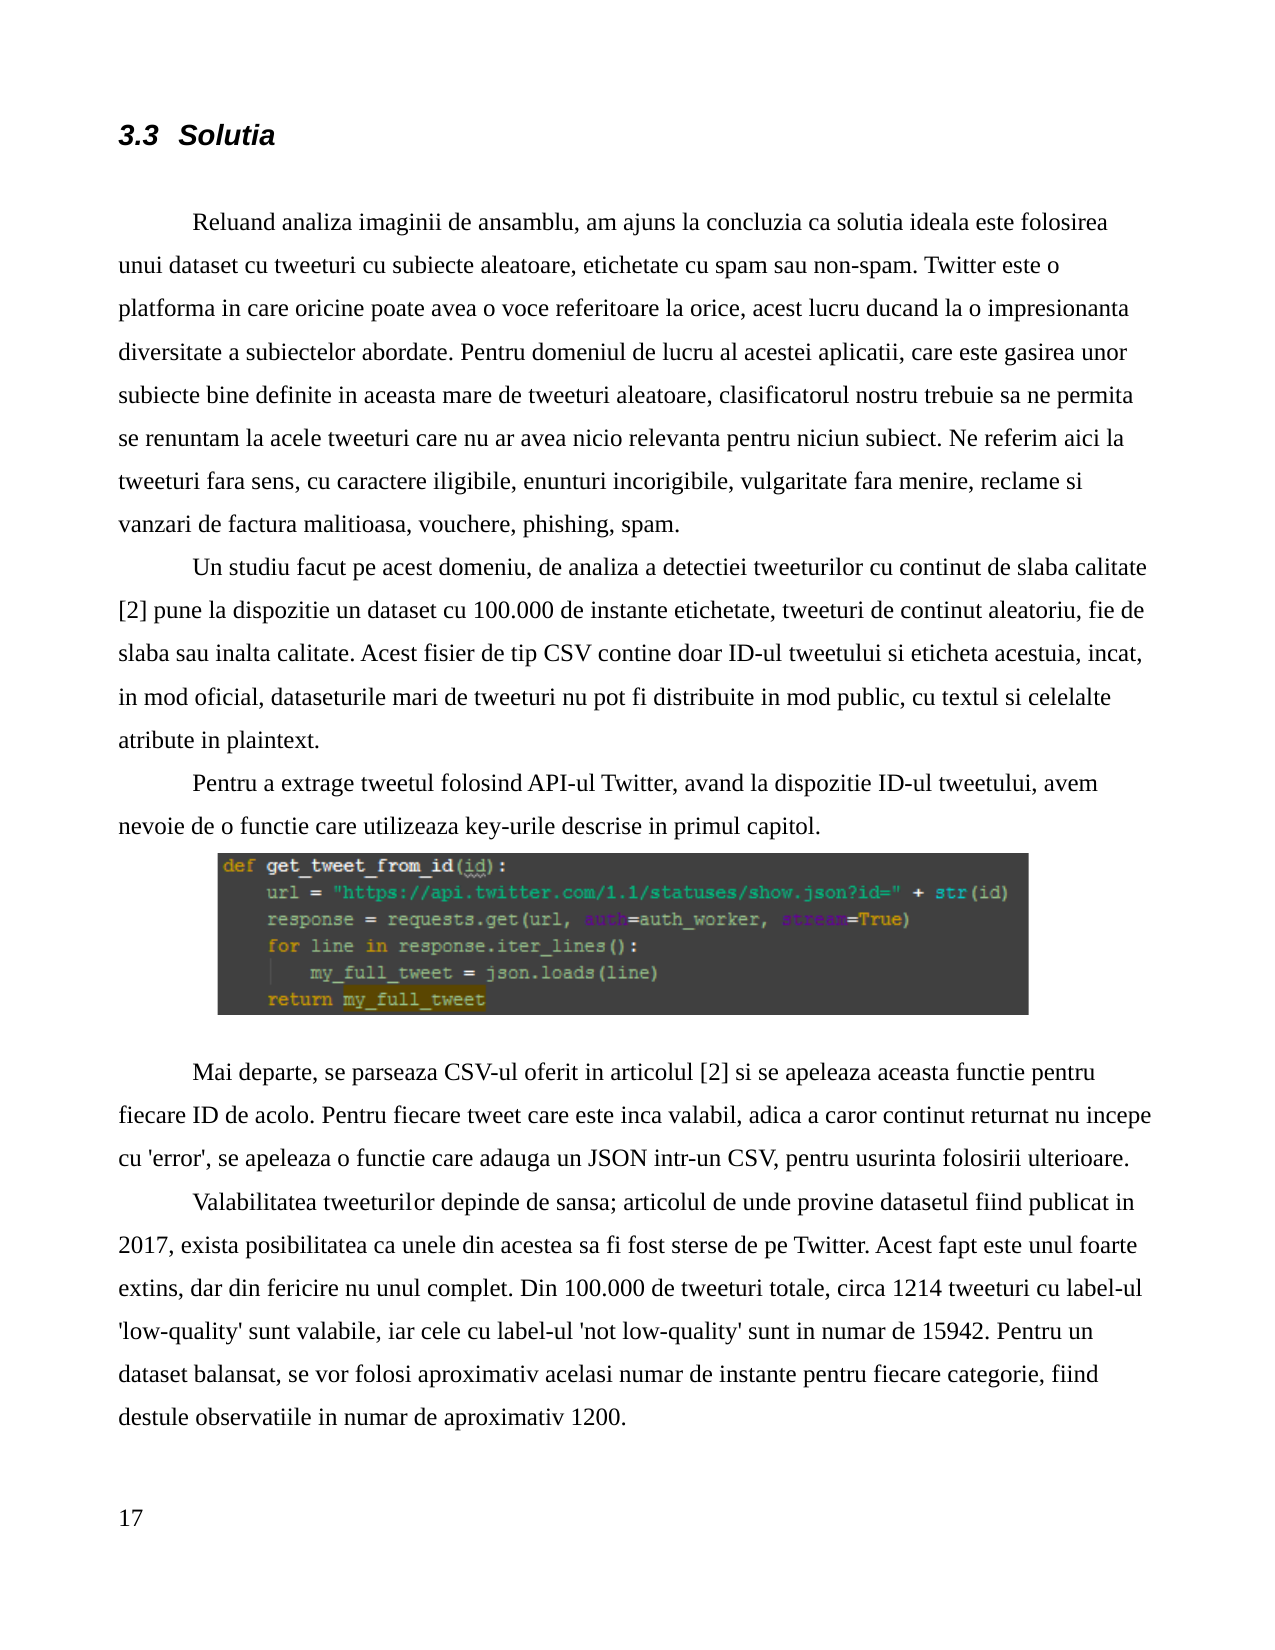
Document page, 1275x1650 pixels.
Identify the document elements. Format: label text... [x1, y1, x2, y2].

text Mai departe, se parseaza CSV-ul oferit in articolul [2] si se apeleaza aceasta functie pentru fiecare ID de acolo. Pentru fiecare tweet care este inca valabil, adica a caror continut returnat nu incepe cu 'error', se apeleaza o functie care adauga un JSON intr-un CSV, pentru usurinta folosirii ulterioare. [118, 1057, 1157, 1172]
text Reluand analiza imaginii de ansamblu, am ajuns la concluzia ca solutia ideala este folosirea unui dataset cu tweeturi cu subiecte aleatoare, etichetate cu spam sau non-spam. Twitter este o platforma in care oricine poate avea o voce referitoare la orice, acest lucru ducand la o impresionanta diversitate a subiectelor abordate. Pentru domeniul de lucru al acestei aplicatii, care este gasirea unor subiecte bine definite in aceasta mare de tweeturi aleatoare, clasificatorul nostru trebuie sa ne permita se renuntam la acele tweeturi care nu ar avea nicio relevanta pentru niciun subiect. Ne referim aici la tweeturi fara sens, cu caractere iligibile, enunturi incorigibile, vulgaritate fara menire, reclame si vanzari de factura malitioasa, vouchere, phishing, spam. [118, 207, 1157, 538]
picture [217, 853, 1029, 1015]
text Un studiu facut pe acest domeniu, de analiza a detectiei tweeturilor cu continut de slaba calitate [2] pune la dispozitie un dataset cu 100.000 de instante etichetate, tweeturi de continut aleatoriu, fie de slaba sau inalta calitate. Acest fisier de tip CSV contine doar ID-ul tweetului si eticheta acestuia, incat, in mod oficial, dataseturile mari de tweeturi nu pot fi distribuite in mod public, cu textul si celelalte atribute in plaintext. [118, 552, 1157, 753]
subtitle Solutia [118, 118, 1157, 152]
text Valabilitatea tweeturil or depinde de sansa; articolul de unde provine datasetul fiind publicat in 2017, exista posibilitatea ca unele din acestea sa fi fost sterse de pe Twitter. Acest fapt este unul foarte extins, dar din fericire nu unul complet. Din 100.000 de tweeturi totale, circa 1214 tweeturi cu label-ul 'low-quality' sunt valabile, iar cele cu label-ul 'not low-quality' sunt in numar de 15942. Pentru un dataset balansat, se vor folosi aproximativ acelasi numar de instante pentru fiecare categorie, fiind destule observatiile in numar de aproximativ 1200. [118, 1187, 1157, 1431]
text Pentru a extrage tweetul folosind API-ul Twitter, avand la dispozitie ID-ul tweetului, avem nevoie de o functie care utilizeaza key-urile descrise in primul capitol. [118, 768, 1157, 1043]
